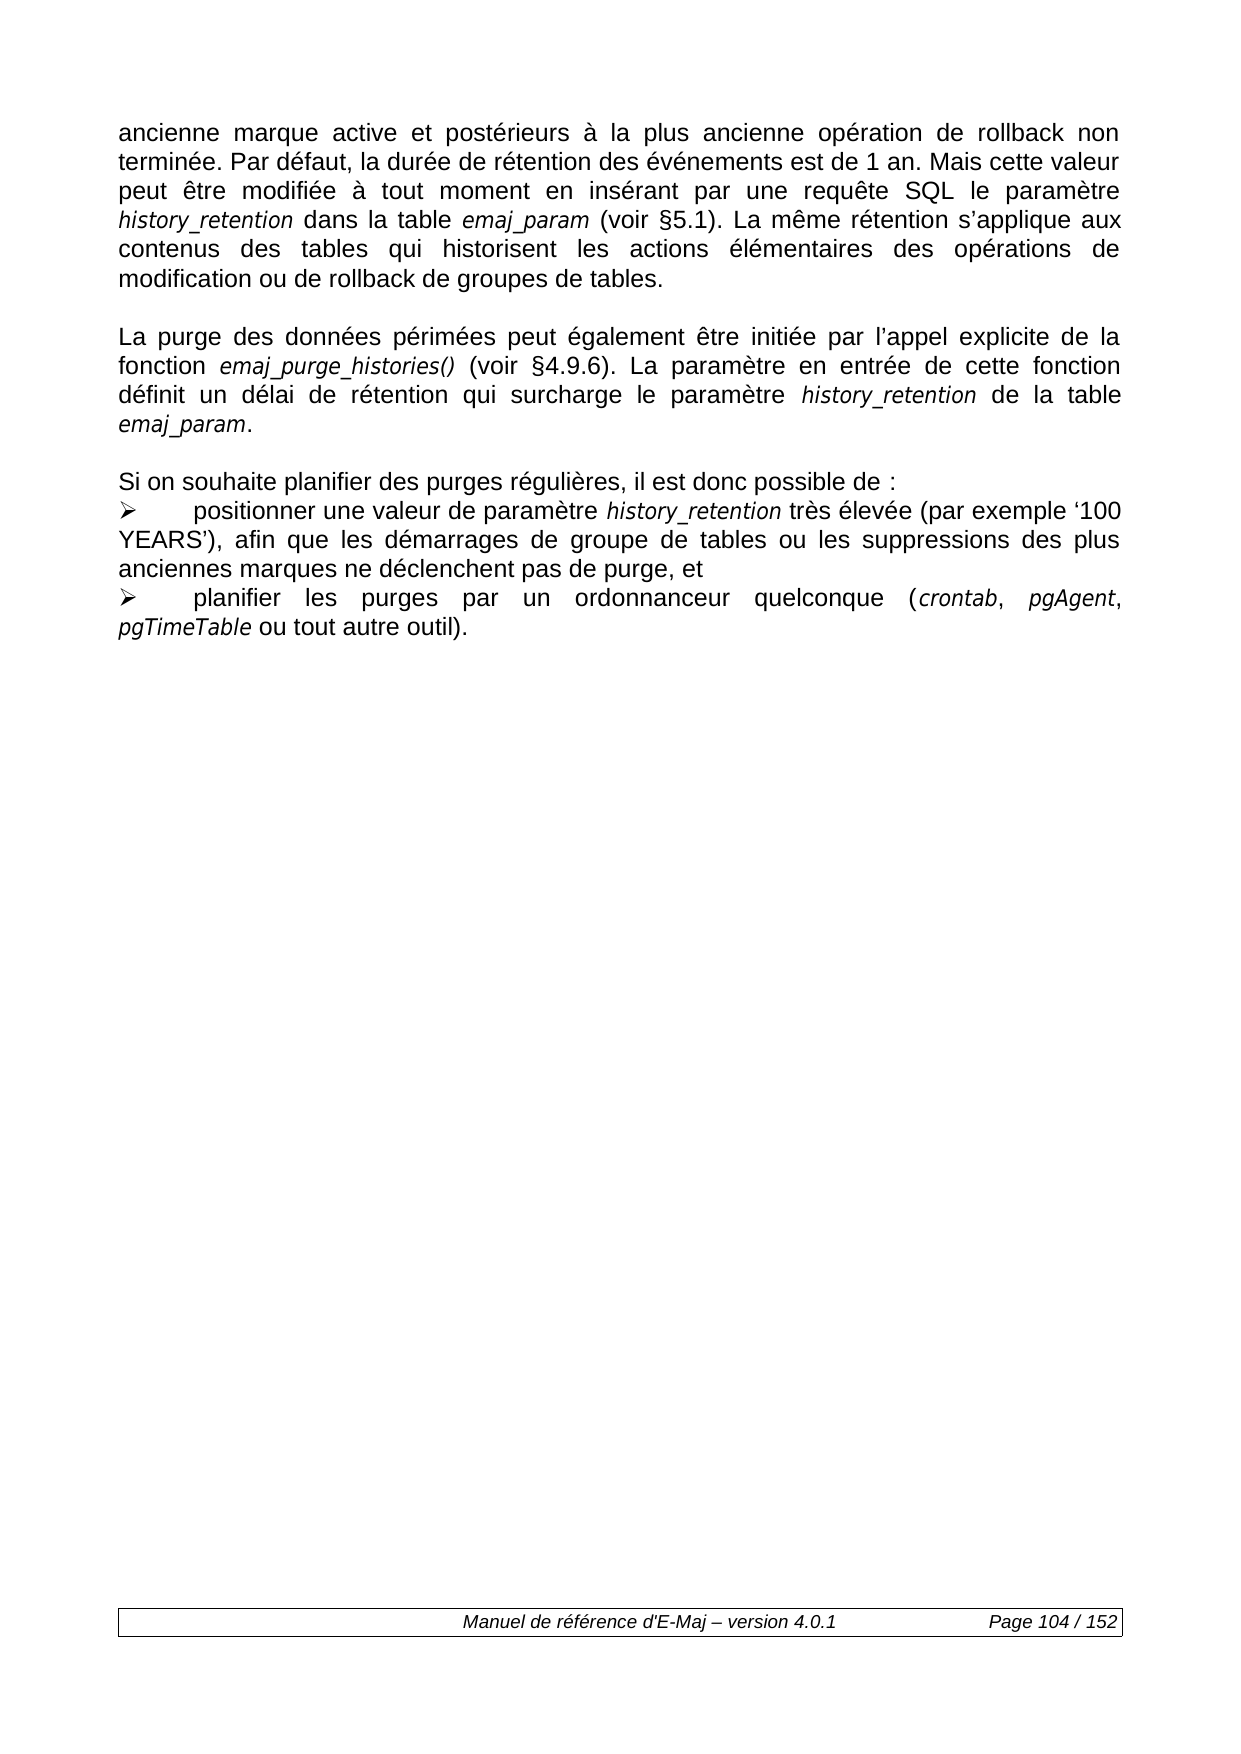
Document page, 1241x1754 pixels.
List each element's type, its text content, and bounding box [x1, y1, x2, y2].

text Si on souhaite planifier des purges régulières, il est donc possible de : [118, 467, 1122, 496]
text ancienne marque active et postérieurs à la plus ancienne opération de rollback non terminée. Par défaut, la durée de rétention des événements est de 1 an. Mais cette valeur peut être modifiée à tout moment en insérant par une requête SQL le paramètre history_retention dans la table emaj_param (voir §5.1). La même rétention s’applique aux contenus des tables qui historisent les actions élémentaires des opérations de modification ou de rollback de groupes de tables. [118, 118, 1122, 292]
text La purge des données périmées peut également être initiée par l’appel explicite de la fonction emaj_purge_histories() (voir §4.9.6). La paramètre en entrée de cette fonction définit un délai de rétention qui surcharge le paramètre history_retention de la table emaj_param. [118, 322, 1122, 438]
list planifier les purges par un ordonnanceur quelconque (crontab, pgAgent, pgTimeTable ou tout autre outil). [118, 583, 1122, 641]
list positionner une valeur de paramètre history_retention très élevée (par exemple ‘100 YEARS’), afin que les démarrages de groupe de tables ou les suppressions des plus anciennes marques ne déclenchent pas de purge, et [118, 496, 1122, 583]
